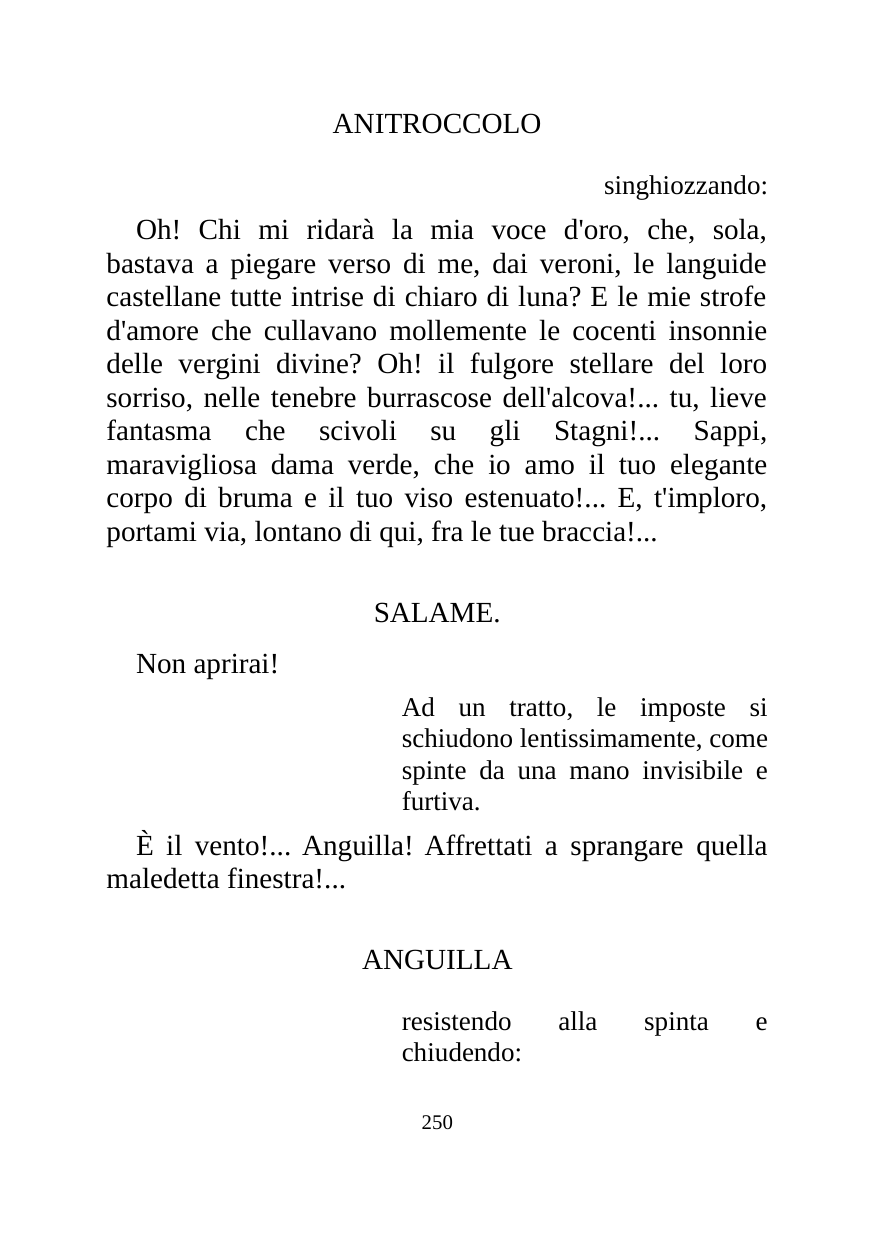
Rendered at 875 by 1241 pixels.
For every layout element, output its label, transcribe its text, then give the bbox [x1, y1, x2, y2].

text singhiozzando: [402, 169, 768, 200]
text È il vento!... Anguilla! Affrettati a sprangare quella maledetta finestra!... [106, 828, 768, 895]
text Non aprirai! [106, 646, 768, 680]
text ANGUILLA [106, 942, 768, 976]
text SALAME. [106, 595, 768, 628]
text resistendo alla spinta e chiudendo: [402, 1005, 768, 1067]
text Ad un tratto, le imposte si schiudono lentissimamente, come spinte da una mano invisibile e furtiva. [402, 691, 768, 816]
text ANITROCCOLO [106, 106, 768, 140]
text Oh! Chi mi ridarà la mia voce d'oro, che, sola, bastava a piegare verso di me, dai veroni, le languide castellane tutte intrise di chiaro di luna? E le mie strofe d'amore che cullavano mollemente le cocenti insonnie delle vergini divine? Oh! il fulgore stellare del loro sorriso, nelle tenebre burrascose dell'alcova!... tu, lieve fantasma che scivoli su gli Stagni!... Sappi, maravigliosa dama verde, che io amo il tuo elegante corpo di bruma e il tuo viso estenuato!... E, t'imploro, portami via, lontano di qui, fra le tue braccia!... [106, 212, 768, 548]
